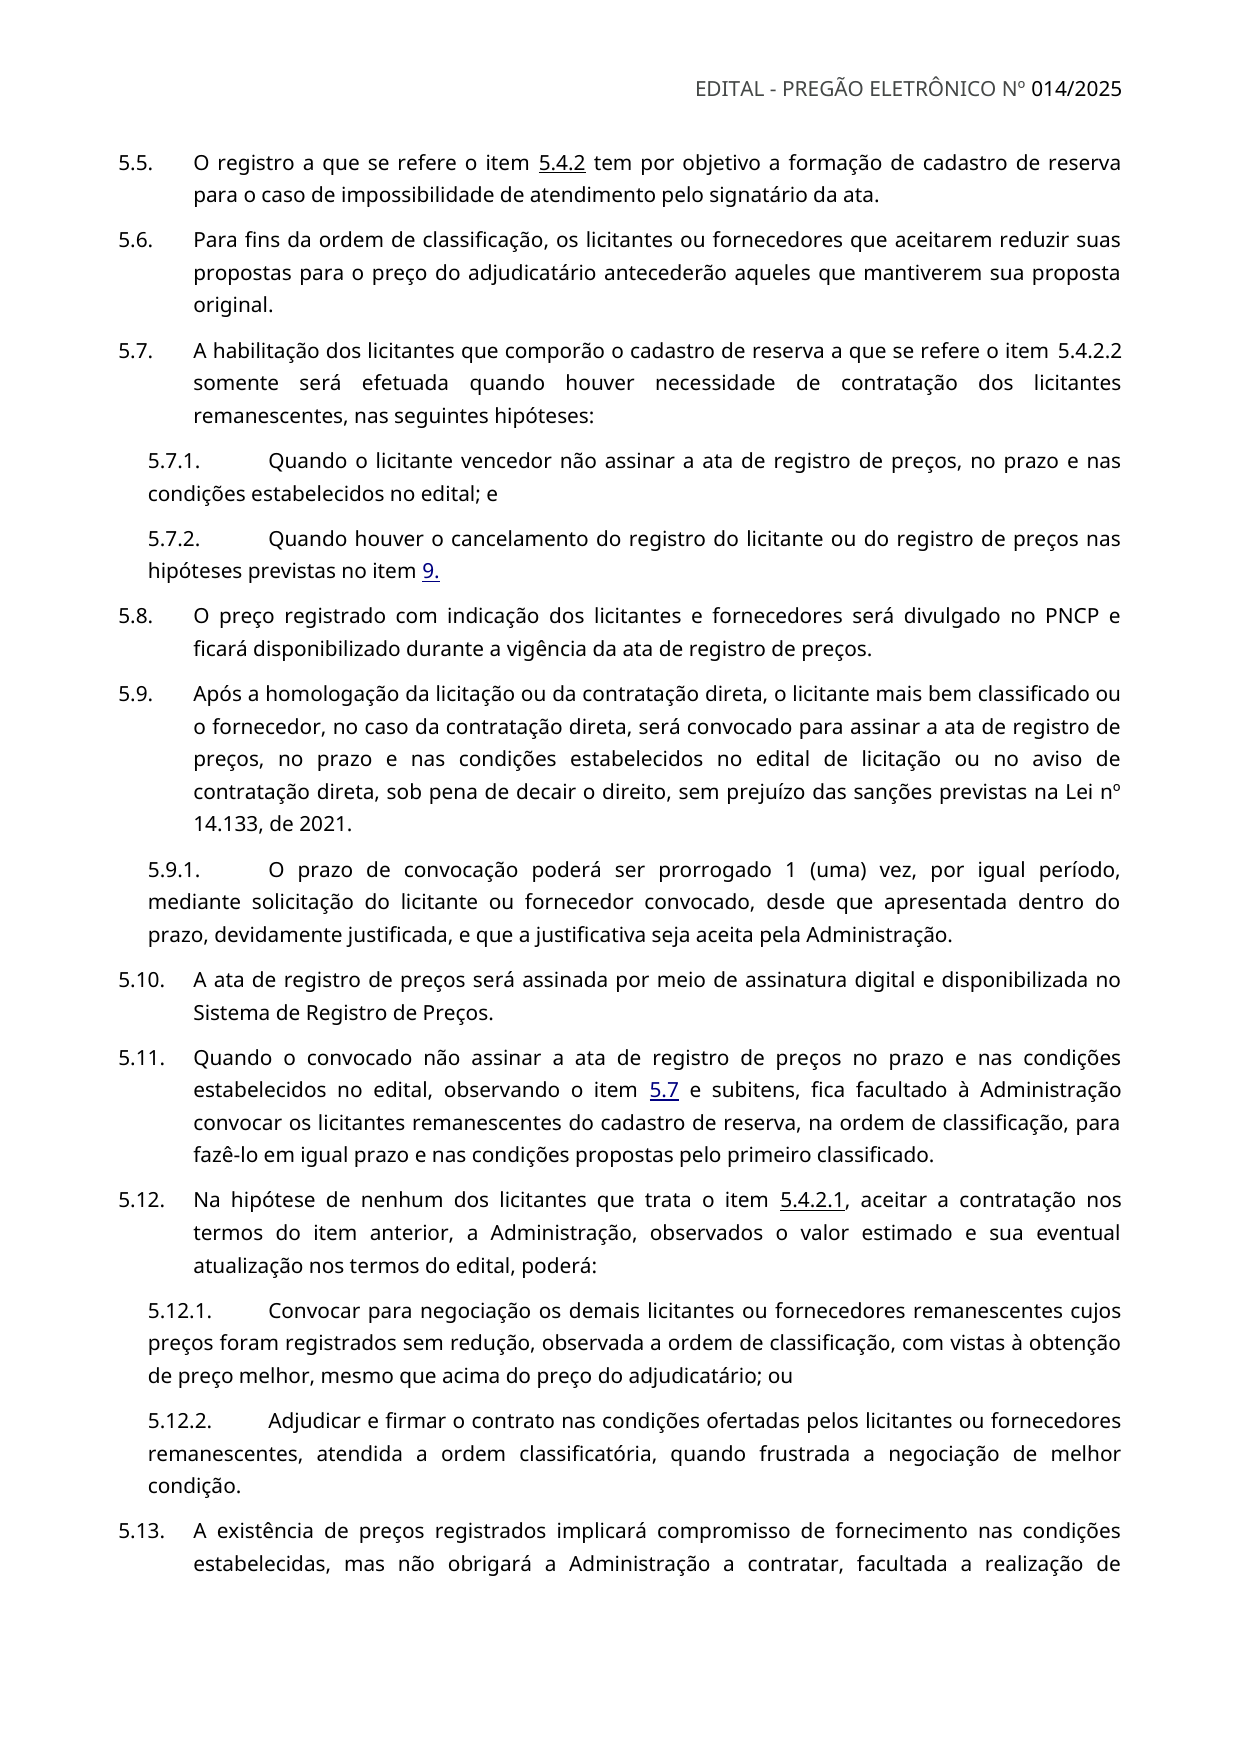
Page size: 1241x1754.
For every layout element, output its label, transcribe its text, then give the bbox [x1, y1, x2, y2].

list O registro a que se refere o item 5.4.2 tem por objetivo a formação de cadastro de reserva para o caso de impossibilidade de atendimento pelo signatário da ata. [118, 148, 1122, 209]
list O preço registrado com indicação dos licitantes e fornecedores será divulgado no PNCP e ficará disponibilizado durante a vigência da ata de registro de preços. [118, 601, 1122, 662]
list Quando o convocado não assinar a ata de registro de preços no prazo e nas condições estabelecidos no edital, observando o item 5.7 e subitens, fica facultado à Administração convocar os licitantes remanescentes do cadastro de reserva, na ordem de classificação, para fazê-lo em igual prazo e nas condições propostas pelo primeiro classificado. [118, 1043, 1122, 1169]
list Quando houver o cancelamento do registro do licitante ou do registro de preços nas hipóteses previstas no item 9. [148, 524, 1122, 585]
list O prazo de convocação poderá ser prorrogado 1 (uma) vez, por igual período, mediante solicitação do licitante ou fornecedor convocado, desde que apresentada dentro do prazo, devidamente justificada, e que a justificativa seja aceita pela Administração. [148, 855, 1122, 948]
list Adjudicar e firmar o contrato nas condições ofertadas pelos licitantes ou fornecedores remanescentes, atendida a ordem classificatória, quando frustrada a negociação de melhor condição. [148, 1406, 1122, 1500]
list Após a homologação da licitação ou da contratação direta, o licitante mais bem classificado ou o fornecedor, no caso da contratação direta, será convocado para assinar a ata de registro de preços, no prazo e nas condições estabelecidos no edital de licitação ou no aviso de contratação direta, sob pena de decair o direito, sem prejuízo das sanções previstas na Lei nº 14.133, de 2021. [118, 679, 1122, 838]
list Na hipótese de nenhum dos licitantes que trata o item 5.4.2.1, aceitar a contratação nos termos do item anterior, a Administração, observados o valor estimado e sua eventual atualização nos termos do edital, poderá: [118, 1186, 1122, 1279]
list A ata de registro de preços será assinada por meio de assinatura digital e disponibilizada no Sistema de Registro de Preços. [118, 965, 1122, 1026]
list Quando o licitante vencedor não assinar a ata de registro de preços, no prazo e nas condições estabelecidos no edital; e [148, 446, 1122, 507]
list Convocar para negociação os demais licitantes ou fornecedores remanescentes cujos preços foram registrados sem redução, observada a ordem de classificação, com vistas à obtenção de preço melhor, mesmo que acima do preço do adjudicatário; ou [148, 1296, 1122, 1389]
list A existência de preços registrados implicará compromisso de fornecimento nas condições estabelecidas, mas não obrigará a Administração a contratar, facultada a realização de [118, 1517, 1122, 1578]
list A habilitação dos licitantes que comporão o cadastro de reserva a que se refere o item 5.4.2.2 somente será efetuada quando houver necessidade de contratação dos licitantes remanescentes, nas seguintes hipóteses: [118, 336, 1122, 429]
list Para fins da ordem de classificação, os licitantes ou fornecedores que aceitarem reduzir suas propostas para o preço do adjudicatário antecederão aqueles que mantiverem sua proposta original. [118, 225, 1122, 319]
